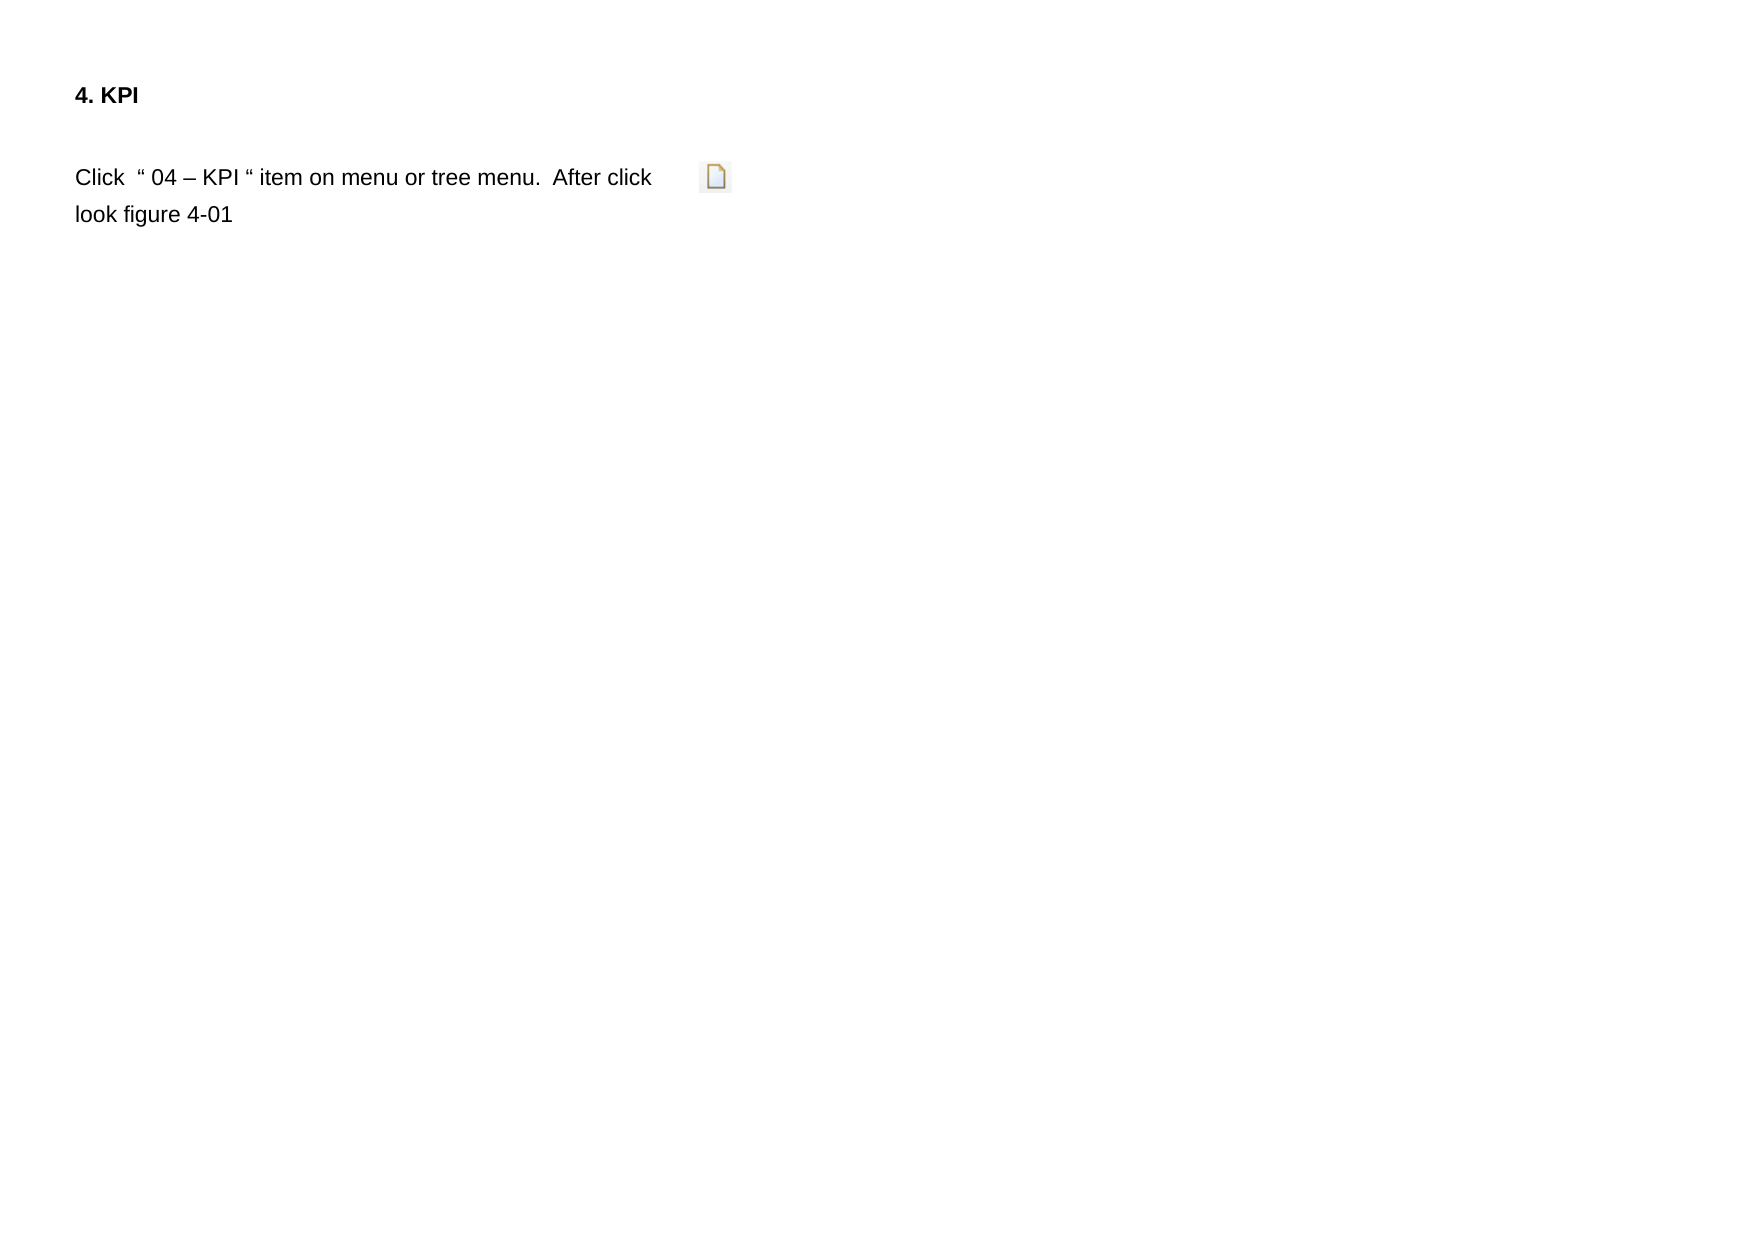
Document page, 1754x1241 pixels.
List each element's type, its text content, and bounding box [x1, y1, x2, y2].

subtitle 4. KPI [75, 76, 1679, 114]
text Click “ 04 – KPI “ item on menu or tree menu. After click [75, 158, 1679, 196]
text look figure 4-01 [75, 196, 1679, 233]
